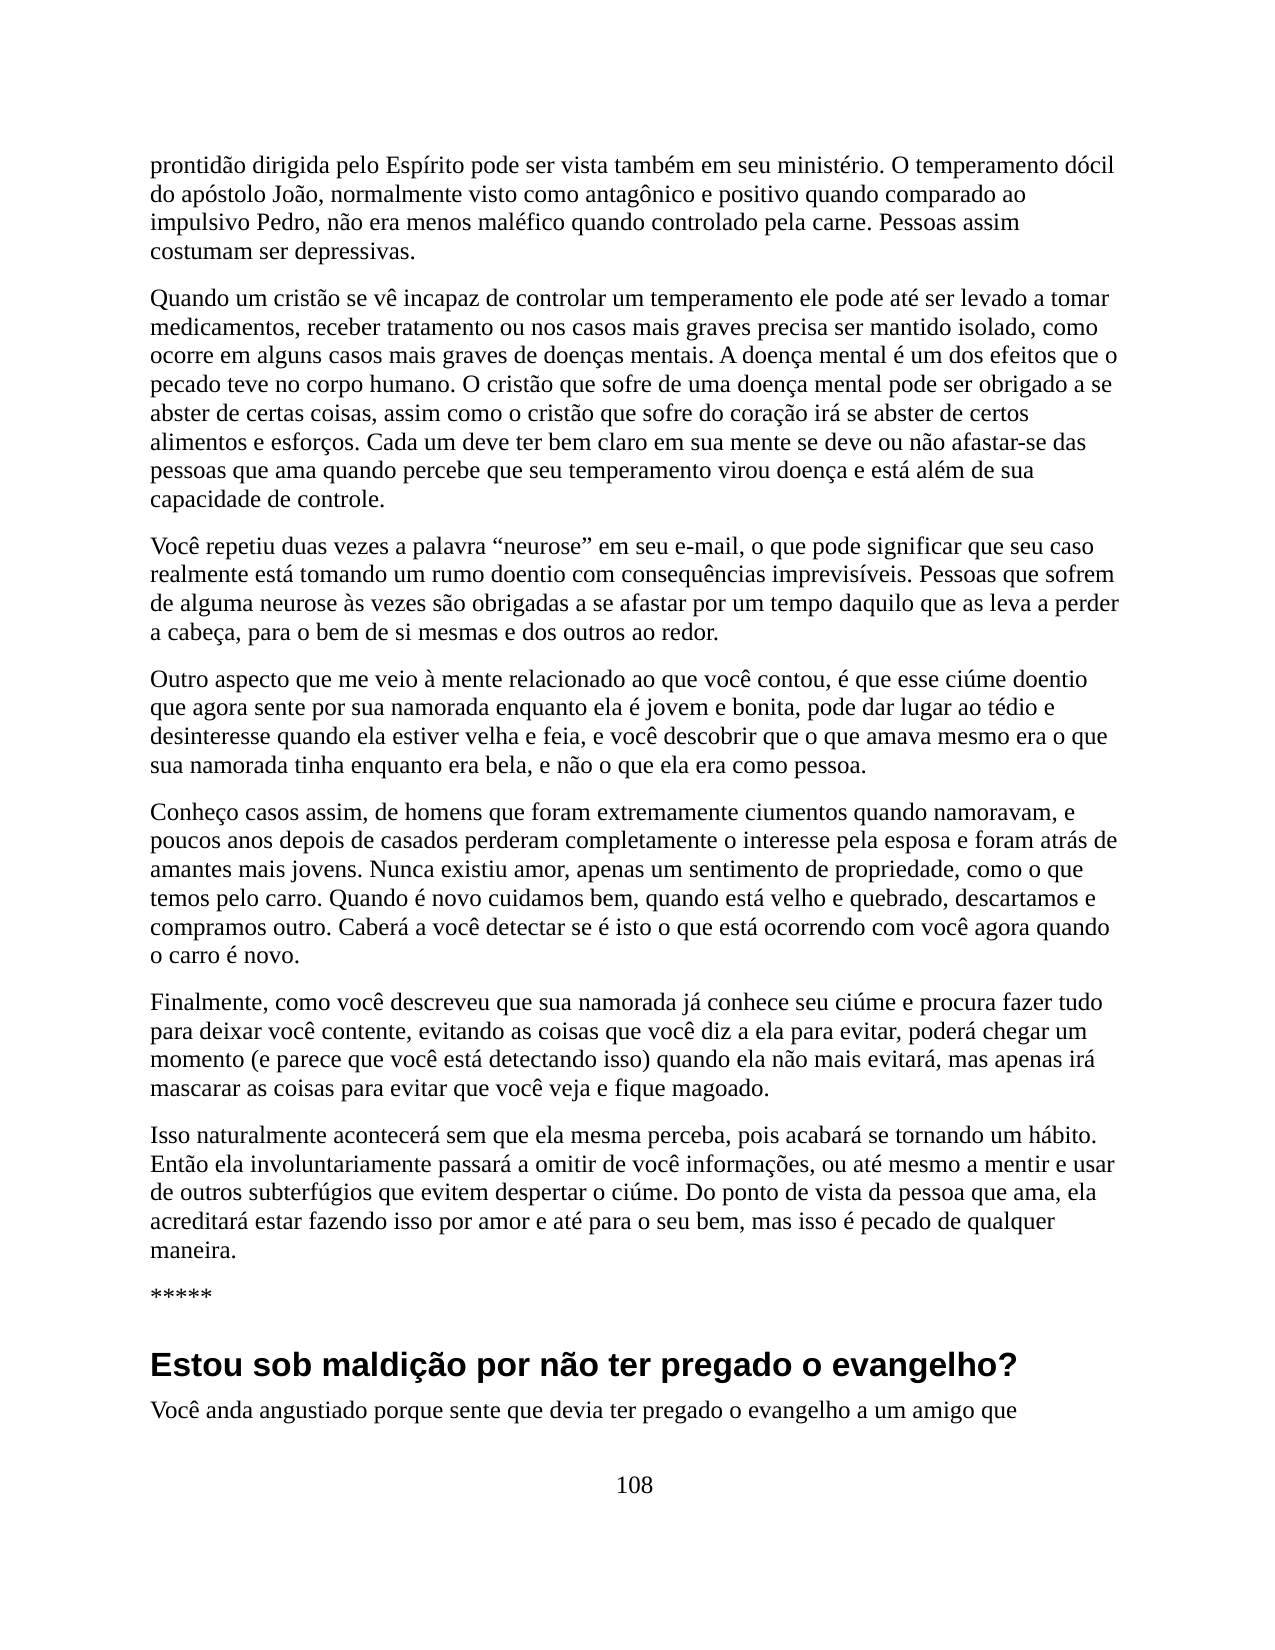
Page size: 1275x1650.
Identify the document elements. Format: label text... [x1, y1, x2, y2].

text Outro aspecto que me veio à mente relacionado ao que você contou, é que esse ciúme doentio que agora sente por sua namorada enquanto ela é jovem e bonita, pode dar lugar ao tédio e desinteresse quando ela estiver velha e feia, e você descobrir que o que amava mesmo era o que sua namorada tinha enquanto era bela, e não o que ela era como pessoa. [150, 664, 1125, 779]
text Conheço casos assim, de homens que foram extremamente ciumentos quando namoravam, e poucos anos depois de casados perderam completamente o interesse pela esposa e foram atrás de amantes mais jovens. Nunca existiu amor, apenas um sentimento de propriedade, como o que temos pelo carro. Quando é novo cuidamos bem, quando está velho e quebrado, descartamos e compramos outro. Caberá a você detectar se é isto o que está ocorrendo com você agora quando o carro é novo. [150, 797, 1125, 969]
subtitle Estou sob maldição por não ter pregado o evangelho? [150, 1344, 1125, 1383]
text prontidão dirigida pelo Espírito pode ser vista também em seu ministério. O temperamento dócil do apóstolo João, normalmente visto como antagônico e positivo quando comparado ao impulsivo Pedro, não era menos maléfico quando controlado pela carne. Pessoas assim costumam ser depressivas. [150, 150, 1125, 265]
text Você repetiu duas vezes a palavra “neurose” em seu e-mail, o que pode significar que seu caso realmente está tomando um rumo doentio com consequências imprevisíveis. Pessoas que sofrem de alguma neurose às vezes são obrigadas a se afastar por um tempo daquilo que as leva a perder a cabeça, para o bem de si mesmas e dos outros ao redor. [150, 531, 1125, 646]
text Quando um cristão se vê incapaz de controlar um temperamento ele pode até ser levado a tomar medicamentos, receber tratamento ou nos casos mais graves precisa ser mantido isolado, como ocorre em alguns casos mais graves de doenças mentais. A doença mental é um dos efeitos que o pecado teve no corpo humano. O cristão que sofre de uma doença mental pode ser obrigado a se abster de certas coisas, assim como o cristão que sofre do coração irá se abster de certos alimentos e esforços. Cada um deve ter bem claro em sua mente se deve ou não afastar-se das pessoas que ama quando percebe que seu temperamento virou doença e está além de sua capacidade de controle. [150, 283, 1125, 513]
text ***** [150, 1282, 1125, 1310]
text Você anda angustiado porque sente que devia ter pregado o evangelho a um amigo que [150, 1396, 1125, 1424]
text Finalmente, como você descreveu que sua namorada já conhece seu ciúme e procura fazer tudo para deixar você contente, evitando as coisas que você diz a ela para evitar, poderá chegar um momento (e parece que você está detectando isso) quando ela não mais evitará, mas apenas irá mascarar as coisas para evitar que você veja e fique magoado. [150, 987, 1125, 1102]
text Isso naturalmente acontecerá sem que ela mesma perceba, pois acabará se tornando um hábito. Então ela involuntariamente passará a omitir de você informações, ou até mesmo a mentir e usar de outros subterfúgios que evitem despertar o ciúme. Do ponto de vista da pessoa que ama, ela acreditará estar fazendo isso por amor e até para o seu bem, mas isso é pecado de qualquer maneira. [150, 1120, 1125, 1264]
